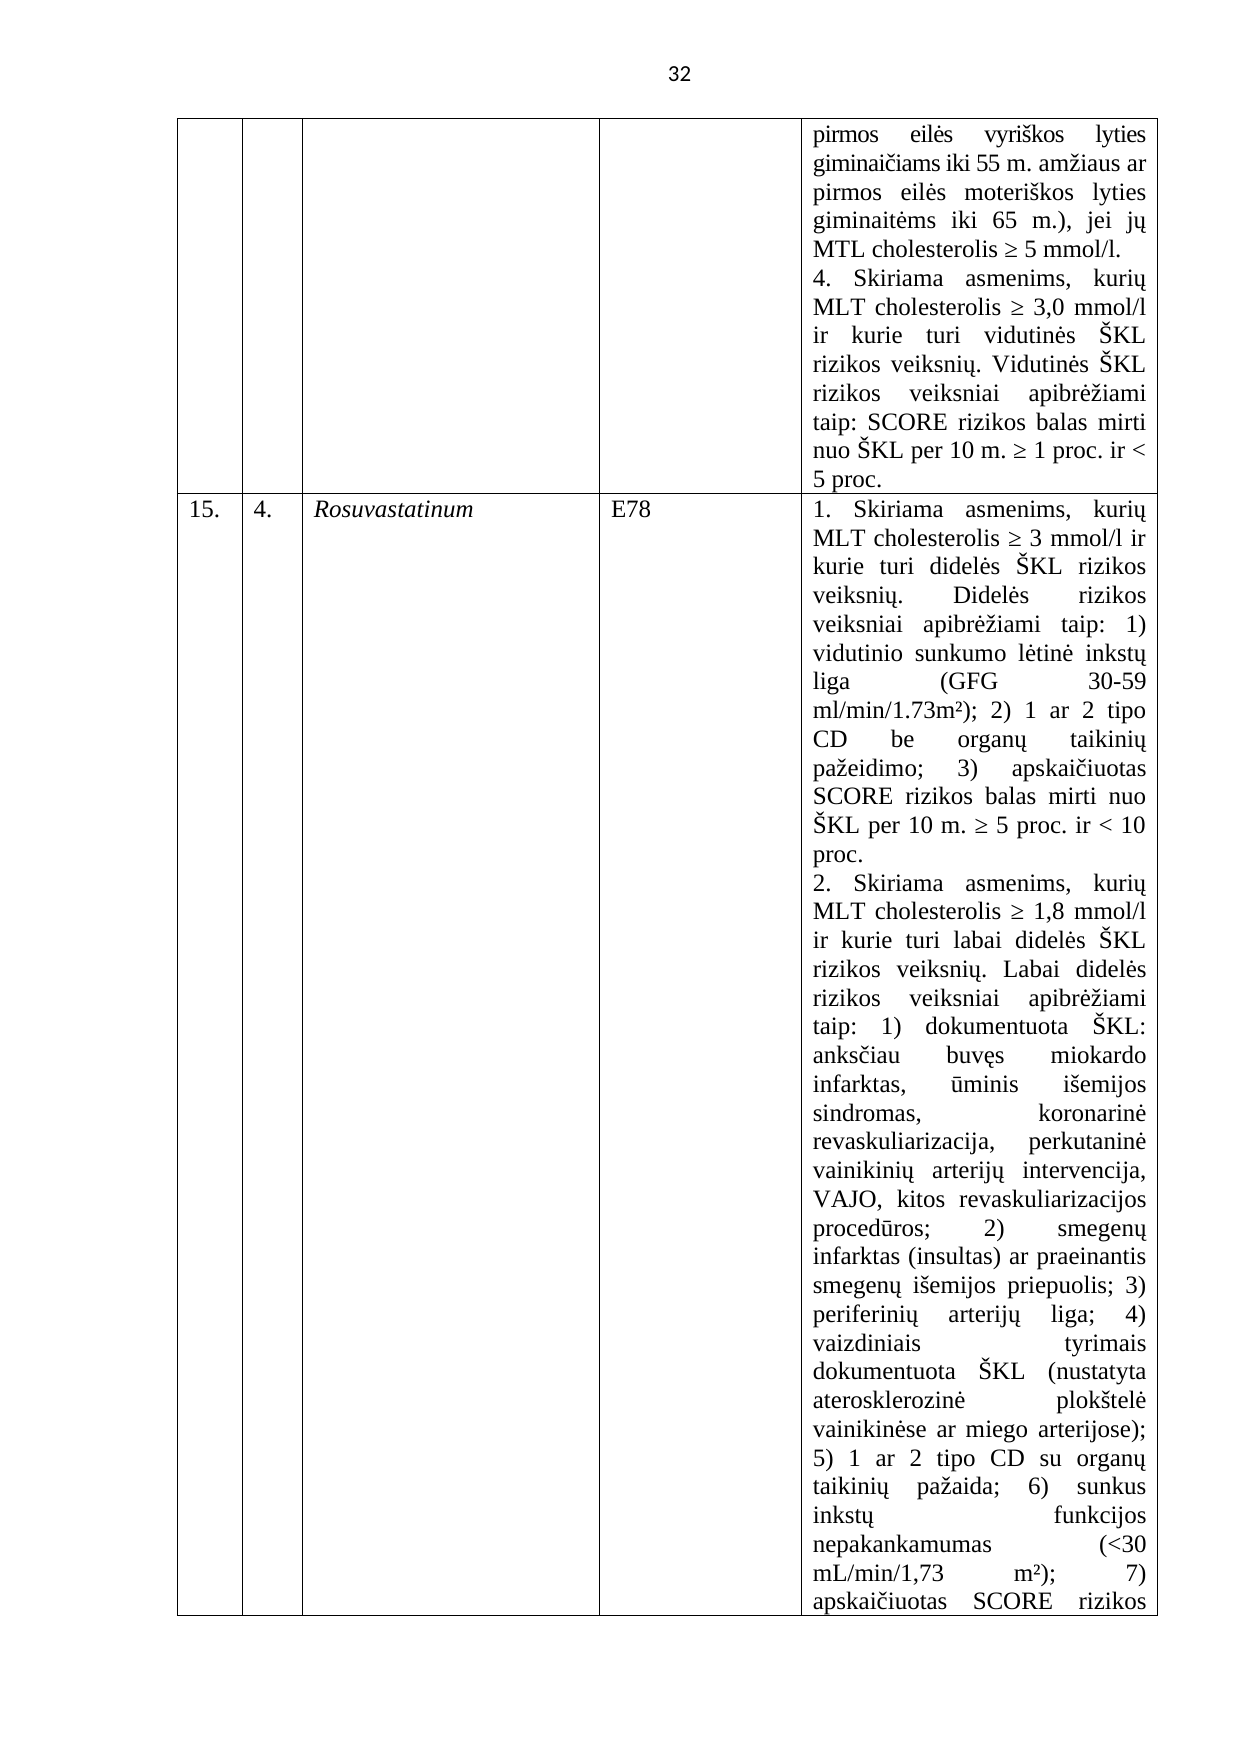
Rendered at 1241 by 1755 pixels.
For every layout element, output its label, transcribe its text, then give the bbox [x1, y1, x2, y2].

table_cell [178, 119, 242, 493]
table_cell 1. Skiriama asmenims, kurių MLT cholesterolis ≥ 3 mmol/l ir kurie turi didelės ŠKL rizikos veiksnių. Didelės rizikos veiksniai apibrėžiami taip: 1) vidutinio sunkumo lėtinė inkstų liga (GFG 30-59 ml/min/1.73m²); 2) 1 ar 2 tipo CD be organų taikinių pažeidimo; 3) apskaičiuotas SCORE rizikos balas mirti nuo ŠKL per 10 m. ≥ 5 proc. ir < 10 proc. 2. Skiriama asmenims, kurių MLT cholesterolis ≥ 1,8 mmol/l ir kurie turi labai didelės ŠKL rizikos veiksnių. Labai didelės rizikos veiksniai apibrėžiami taip: 1) dokumentuota ŠKL: anksčiau buvęs miokardo infarktas, ūminis išemijos sindromas, koronarinė revaskuliarizacija, perkutaninė vainikinių arterijų intervencija, VAJO, kitos revaskuliarizacijos procedūros; 2) smegenų infarktas (insultas) ar praeinantis smegenų išemijos priepuolis; 3) periferinių arterijų liga; 4) vaizdiniais tyrimais dokumentuota ŠKL (nustatyta aterosklerozinė plokštelė vainikinėse ar miego arterijose); 5) 1 ar 2 tipo CD su organų taikinių pažaida; 6) sunkus inkstų funkcijos nepakankamumas (<30 mL/min/1,73 m²); 7) apskaičiuotas SCORE rizikos [802, 494, 1157, 1615]
table_cell [600, 119, 801, 493]
table_cell 15. [178, 494, 242, 1615]
table_cell [243, 119, 302, 493]
table_cell Rosuvastatinum [303, 494, 599, 1615]
table_cell [303, 119, 599, 493]
table_cell pirmos eilės vyriškos lyties giminaičiams iki 55 m. amžiaus ar pirmos eilės moteriškos lyties giminaitėms iki 65 m.), jei jų MTL cholesterolis ≥ 5 mmol/l. 4. Skiriama asmenims, kurių MLT cholesterolis ≥ 3,0 mmol/l ir kurie turi vidutinės ŠKL rizikos veiksnių. Vidutinės ŠKL rizikos veiksniai apibrėžiami taip: SCORE rizikos balas mirti nuo ŠKL per 10 m. ≥ 1 proc. ir < 5 proc. [802, 119, 1157, 493]
table_cell E78 [600, 494, 801, 1615]
table_cell 4. [243, 494, 302, 1615]
